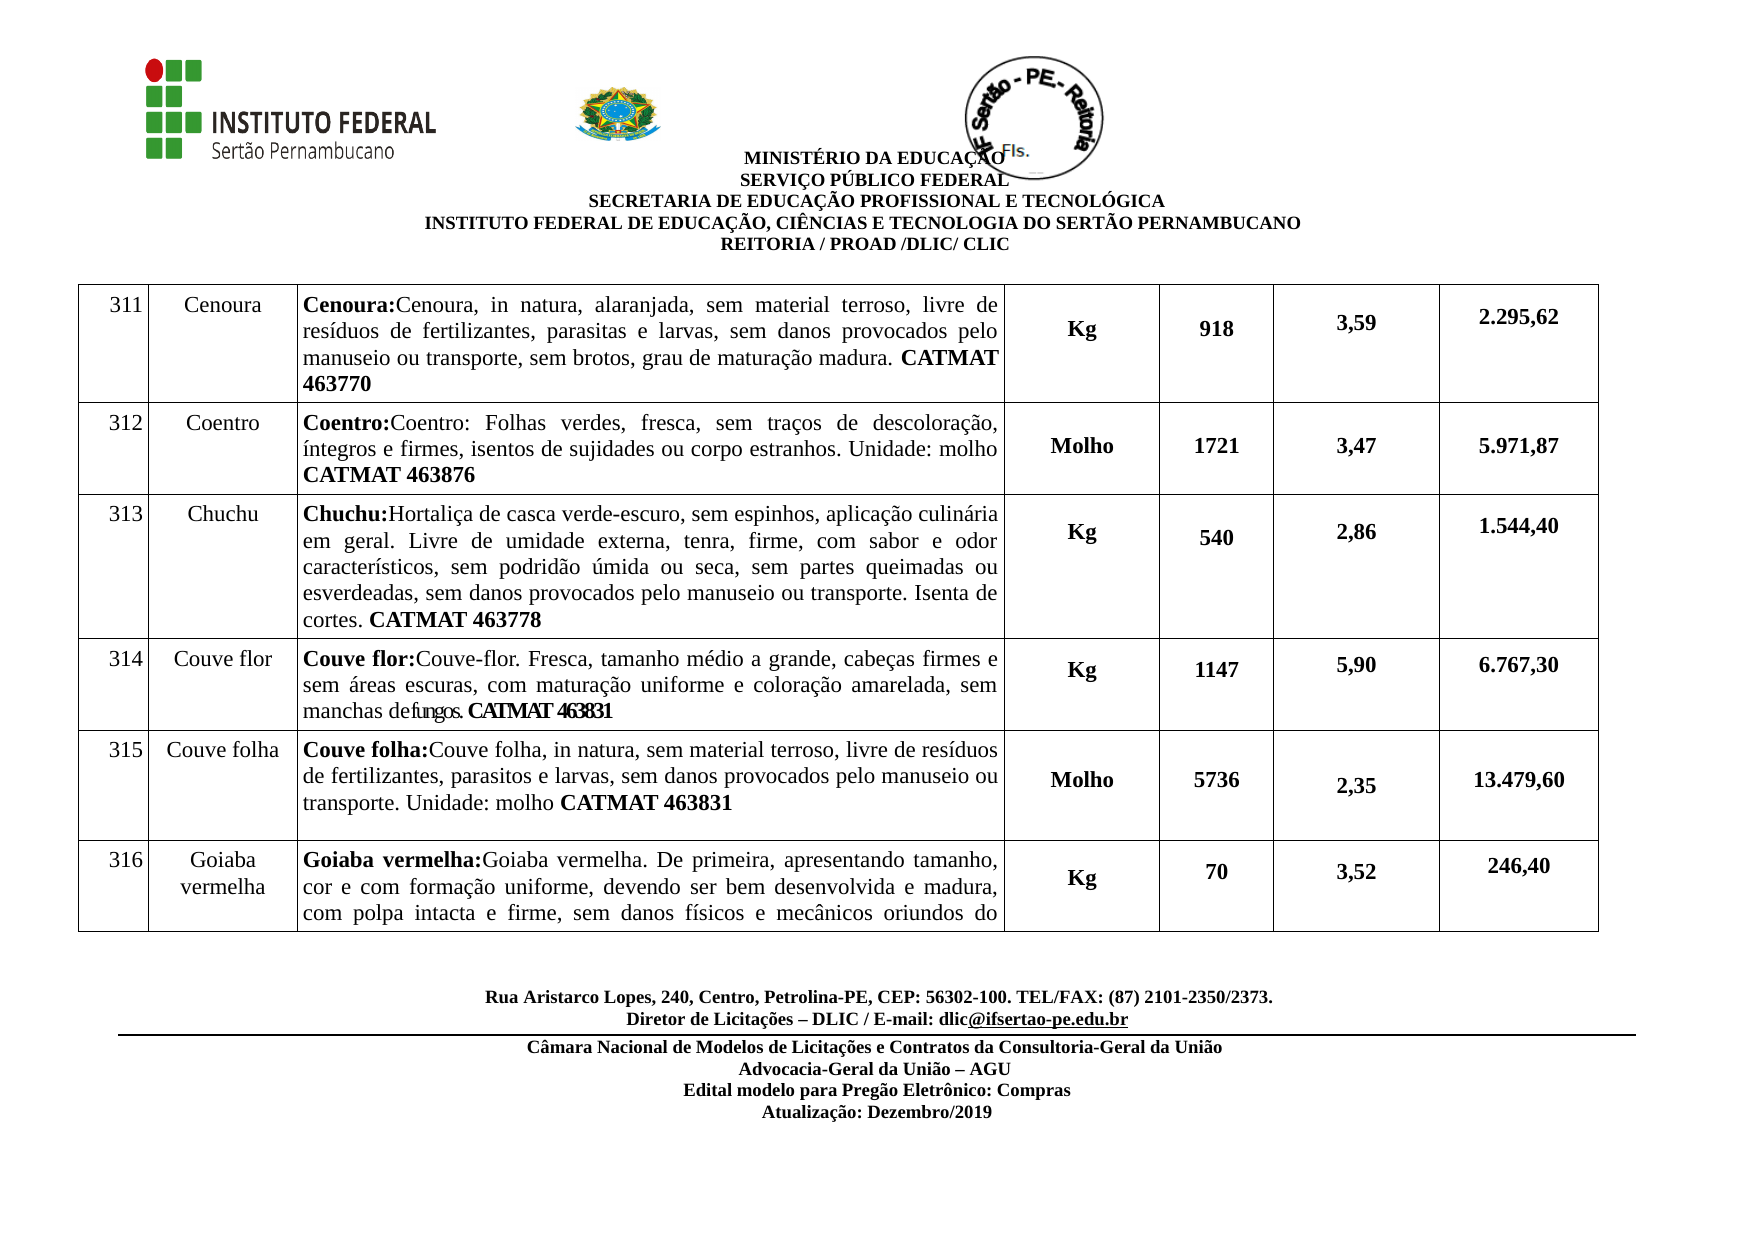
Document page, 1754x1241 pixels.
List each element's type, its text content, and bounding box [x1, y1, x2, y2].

table_cell 3,47 [1274, 403, 1439, 494]
table_cell 314 [79, 639, 148, 729]
table_cell 1147 [1160, 639, 1273, 729]
picture [575, 87, 661, 141]
table_cell 70 [1160, 841, 1273, 931]
table_cell 2,35 [1274, 731, 1439, 839]
table_cell 918 [1160, 285, 1273, 402]
table_cell Molho [1005, 731, 1159, 839]
table_cell Cenoura [149, 285, 297, 402]
table_cell 316 [79, 841, 148, 931]
table_cell 5,90 [1274, 639, 1439, 729]
table_cell Chuchu [149, 495, 297, 638]
picture [957, 45, 1111, 186]
table_cell Kg [1005, 639, 1159, 729]
table_cell 246,40 [1440, 841, 1598, 931]
table_cell 313 [79, 495, 148, 638]
table_cell 312 [79, 403, 148, 494]
table_cell 3,59 [1274, 285, 1439, 402]
table_cell 540 [1160, 495, 1273, 638]
table_cell 6.767,30 [1440, 639, 1598, 729]
table_cell 5736 [1160, 731, 1273, 839]
table_cell Couve flor [149, 639, 297, 729]
table_cell 1721 [1160, 403, 1273, 494]
table_cell Kg [1005, 841, 1159, 931]
table_cell Couve folha:Couve folha, in natura, sem material terroso, livre de resíduos de fertilizantes, parasitos e larvas, sem danos provocados pelo manuseio ou transporte. Unidade: molho CATMAT 463831 [298, 731, 1004, 839]
table_cell 5.971,87 [1440, 403, 1598, 494]
table_cell Kg [1005, 495, 1159, 638]
table_cell Couve folha [149, 731, 297, 839]
table_cell Cenoura:Cenoura, in natura, alaranjada, sem material terroso, livre de resíduos de fertilizantes, parasitas e larvas, sem danos provocados pelo manuseio ou transporte, sem brotos, grau de maturação madura. CATMAT 463770 [298, 285, 1004, 402]
table_cell 1.544,40 [1440, 495, 1598, 638]
table_cell 2.295,62 [1440, 285, 1598, 402]
table_cell Goiaba vermelha [149, 841, 297, 931]
table_cell Goiaba vermelha:Goiaba vermelha. De primeira, apresentando tamanho, cor e com formação uniforme, devendo ser bem desenvolvida e madura, com polpa intacta e firme, sem danos físicos e mecânicos oriundos do [298, 841, 1004, 931]
table_cell 311 [79, 285, 148, 402]
table_cell 2,86 [1274, 495, 1439, 638]
table_cell Kg [1005, 285, 1159, 402]
picture [145, 58, 435, 159]
table_cell Molho [1005, 403, 1159, 494]
table_cell 3,52 [1274, 841, 1439, 931]
table_cell 315 [79, 731, 148, 839]
table_cell Coentro [149, 403, 297, 494]
table_cell Couve flor:Couve-flor. Fresca, tamanho médio a grande, cabeças firmes e sem áreas escuras, com maturação uniforme e coloração amarelada, sem manchas defungos. CATMAT 463831 [298, 639, 1004, 729]
table_cell 13.479,60 [1440, 731, 1598, 839]
table_cell Coentro:Coentro: Folhas verdes, fresca, sem traços de descoloração, íntegros e firmes, isentos de sujidades ou corpo estranhos. Unidade: molho CATMAT 463876 [298, 403, 1004, 494]
table_cell Chuchu:Hortaliça de casca verde-escuro, sem espinhos, aplicação culinária em geral. Livre de umidade externa, tenra, firme, com sabor e odor característicos, sem podridão úmida ou seca, sem partes queimadas ou esverdeadas, sem danos provocados pelo manuseio ou transporte. Isenta de cortes. CATMAT 463778 [298, 495, 1004, 638]
